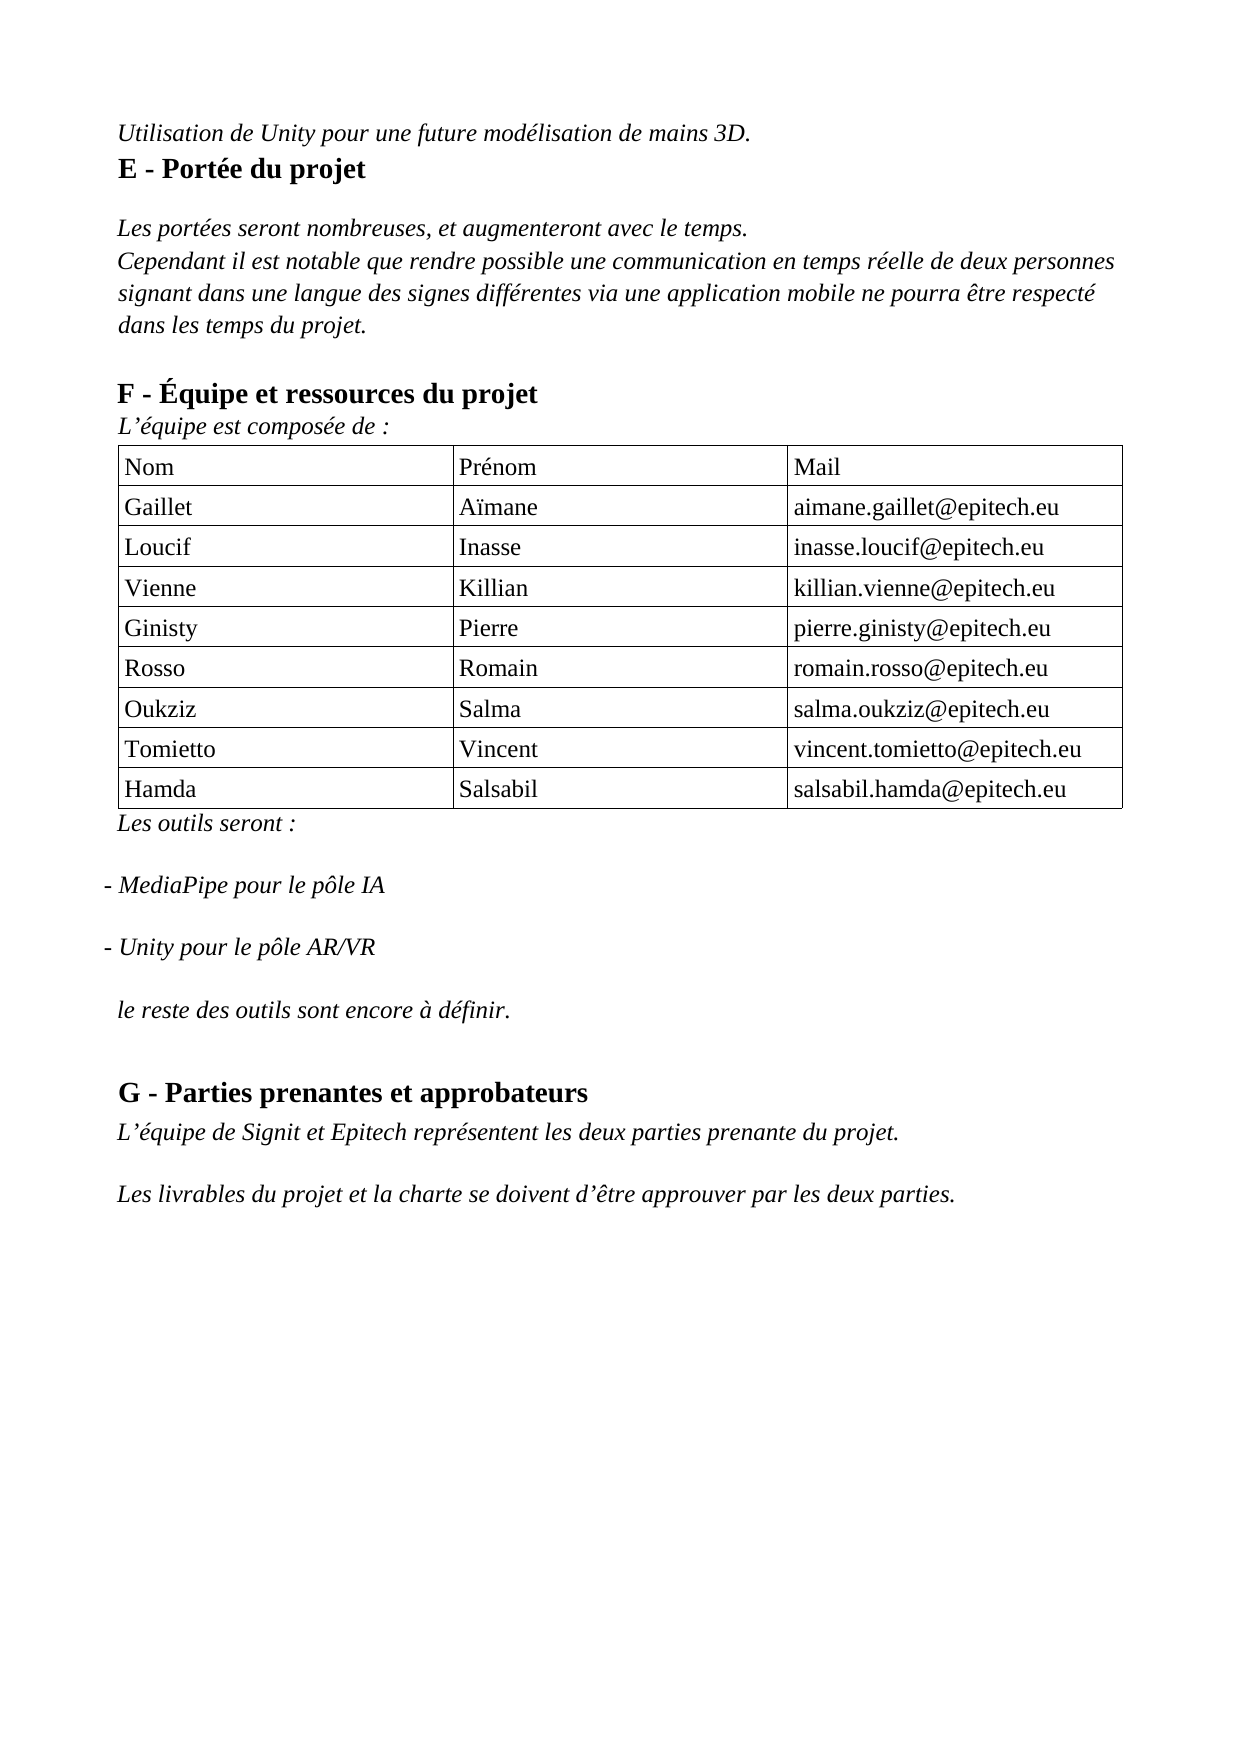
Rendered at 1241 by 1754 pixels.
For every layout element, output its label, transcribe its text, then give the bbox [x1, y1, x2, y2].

text F - Équipe et ressources du projet L’équipe est composée de : [117, 376, 628, 440]
text Les outils seront : [117, 808, 1118, 837]
table_cell killian.vienne@epitech.eu [788, 567, 1122, 606]
text le reste des outils sont encore à définir. [117, 995, 1118, 1023]
text Les livrables du projet et la charte se doivent d’être approuver par les deux parties. [117, 1179, 1118, 1208]
table_cell aimane.gaillet@epitech.eu [788, 486, 1122, 525]
text L’équipe de Signit et Epitech représentent les deux parties prenante du projet. [117, 1117, 1118, 1146]
table_cell Salsabil [454, 768, 787, 807]
table_cell vincent.tomietto@epitech.eu [788, 728, 1122, 767]
table_cell Killian [454, 567, 787, 606]
table_cell Oukziz [119, 688, 453, 727]
list MediaPipe pour le pôle IA [104, 870, 1118, 899]
table_cell Vienne [119, 567, 453, 606]
subtitle G - Parties prenantes et approbateurs [118, 1076, 628, 1109]
table_cell Tomietto [119, 728, 453, 767]
table_cell salsabil.hamda@epitech.eu [788, 768, 1122, 807]
table_cell Loucif [119, 526, 453, 566]
table_cell Vincent [454, 728, 787, 767]
table_cell pierre.ginisty@epitech.eu [788, 607, 1122, 646]
table_cell Ginisty [119, 607, 453, 646]
table_cell inasse.loucif@epitech.eu [788, 526, 1122, 566]
table_cell Romain [454, 647, 787, 686]
table_cell Rosso [119, 647, 453, 686]
text Les portées seront nombreuses, et augmenteront avec le temps. [117, 213, 1118, 242]
text Utilisation de Unity pour une future modélisation de mains 3D. [117, 118, 1118, 147]
table_cell Salma [454, 688, 787, 727]
text Cependant il est notable que rendre possible une communication en temps réelle de deux personnes signant dans une langue des signes différentes via une application mobile ne pourra être respecté dans les temps du projet. [117, 246, 1118, 338]
table_cell Aïmane [454, 486, 787, 525]
table_cell salma.oukziz@epitech.eu [788, 688, 1122, 727]
table_cell Pierre [454, 607, 787, 646]
table_cell Hamda [119, 768, 453, 807]
table_cell Gaillet [119, 486, 453, 525]
table_header Prénom [454, 446, 787, 485]
table_cell romain.rosso@epitech.eu [788, 647, 1122, 686]
table_cell Inasse [454, 526, 787, 566]
table_header Nom [119, 446, 453, 485]
list Unity pour le pôle AR/VR [104, 932, 1118, 961]
table_header Mail [788, 446, 1122, 485]
subtitle E - Portée du projet [118, 151, 628, 184]
